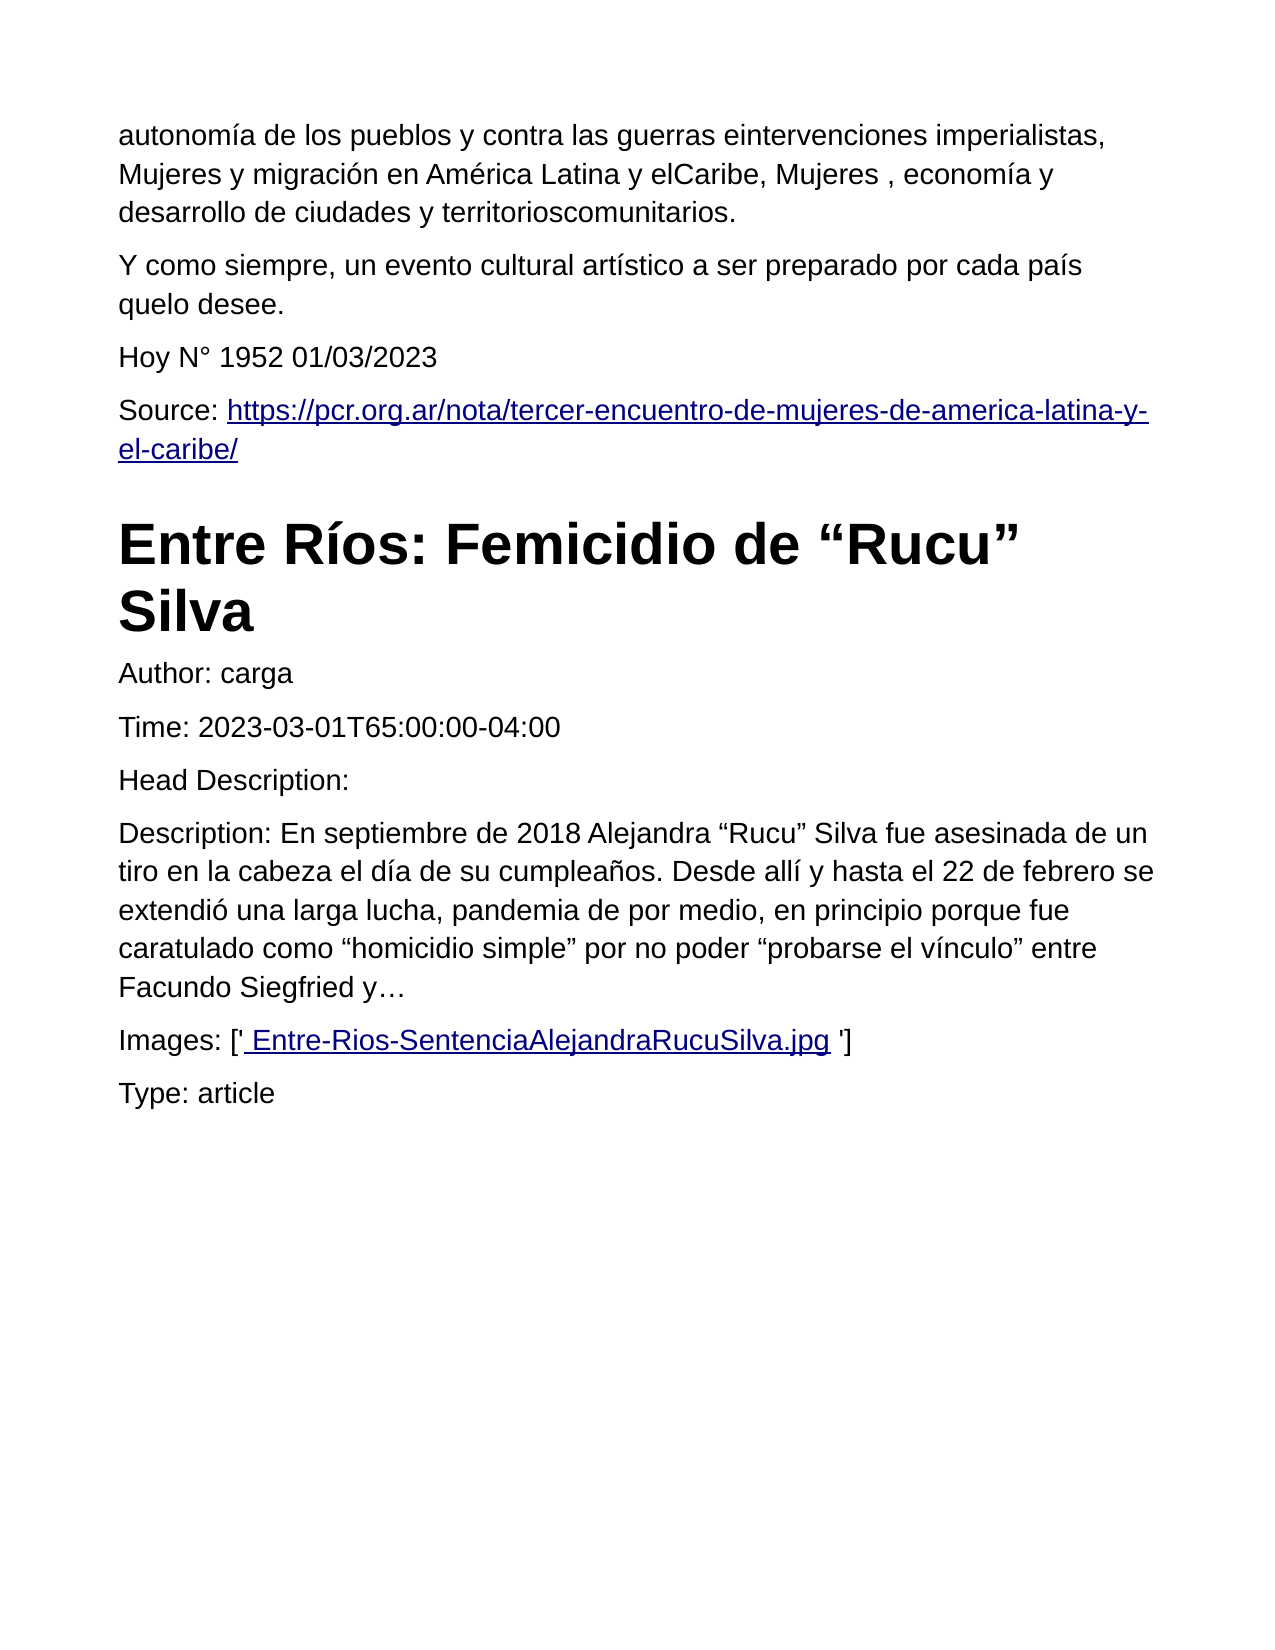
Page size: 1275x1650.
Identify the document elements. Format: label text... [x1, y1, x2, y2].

text Y como siempre, un evento cultural artístico a ser preparado por cada país quelo desee. [118, 248, 1157, 320]
text Images: [' Entre-Rios-SentenciaAlejandraRucuSilva.jpg '] [118, 1023, 1157, 1057]
text Author: carga [118, 656, 1157, 690]
text Time: 2023-03-01T65:00:00-04:00 [118, 709, 1157, 743]
text Type: article [118, 1076, 1157, 1110]
subtitle Entre Ríos: Femicidio de “Rucu” Silva [118, 510, 1157, 644]
text autonomía de los pueblos y contra las guerras eintervenciones imperialistas, Mujeres y migración en América Latina y elCaribe, Mujeres , economía y desarrollo de ciudades y territorioscomunitarios. [118, 118, 1157, 229]
text Hoy N° 1952 01/03/2023 [118, 340, 1157, 373]
text Source: https://pcr.org.ar/nota/tercer-encuentro-de-mujeres-de-america-latina-y-el-caribe/ [118, 393, 1157, 465]
text Head Description: [118, 763, 1157, 796]
text Description: En septiembre de 2018 Alejandra “Rucu” Silva fue asesinada de un tiro en la cabeza el día de su cumpleaños. Desde allí y hasta el 22 de febrero se extendió una larga lucha, pandemia de por medio, en principio porque fue caratulado como “homicidio simple” por no poder “probarse el vínculo” entre Facundo Siegfried y… [118, 816, 1157, 1003]
